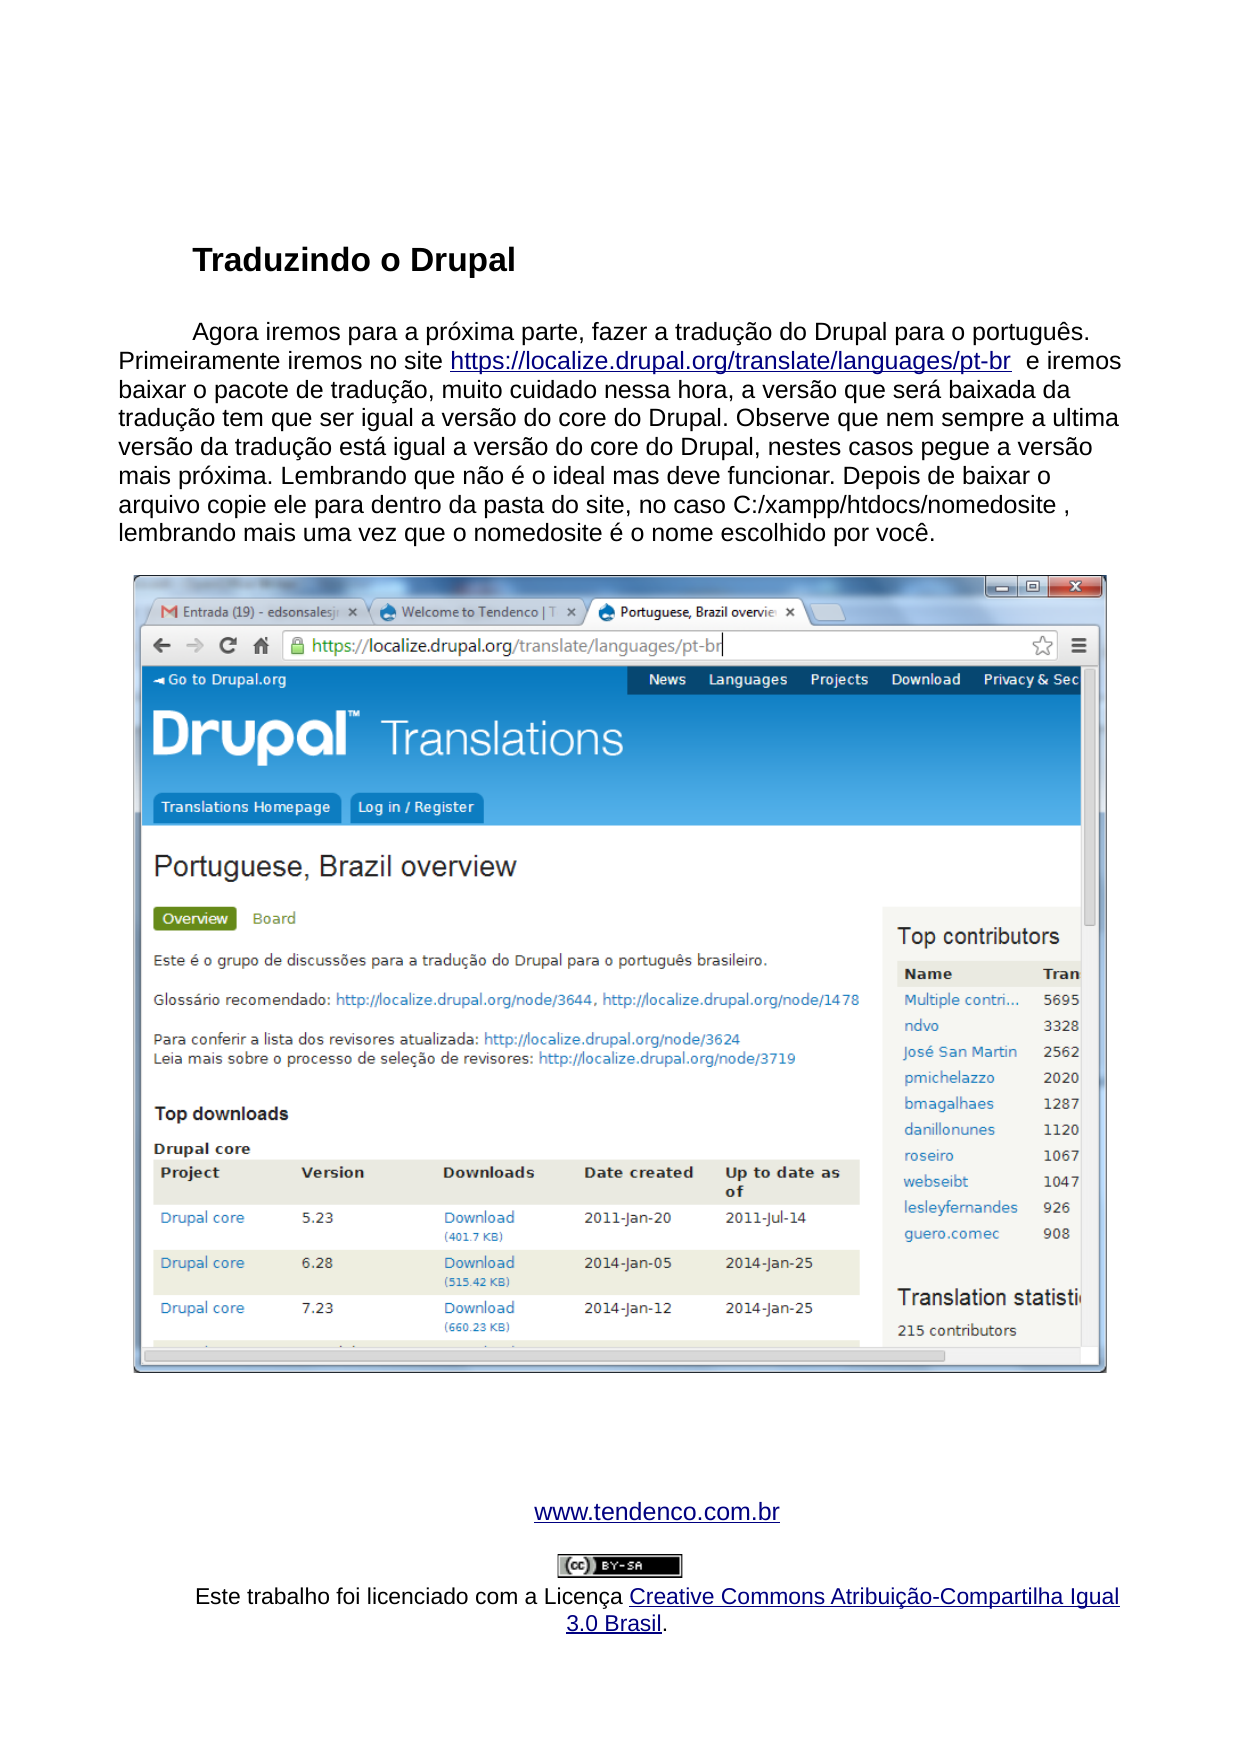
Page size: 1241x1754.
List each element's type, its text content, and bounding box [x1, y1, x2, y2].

picture [133, 575, 1107, 1373]
text Agora iremos para a próxima parte, fazer a tradução do Drupal para o português. Primeiramente iremos no site https://localize.drupal.org/translate/languages/pt-br e iremos baixar o pacote de tradução, muito cuidado nessa hora, a versão que será baixada da tradução tem que ser igual a versão do core do Drupal. Observe que nem sempre a ultima versão da tradução está igual a versão do core do Drupal, nestes casos pegue a versão mais próxima. Lembrando que não é o ideal mas deve funcionar. Depois de baixar o arquivo copie ele para dentro da pasta do site, no caso C:/xampp/htdocs/nomedosite , lembrando mais uma vez que o nomedosite é o nome escolhido por você. [118, 317, 1122, 547]
subtitle Traduzindo o Drupal [118, 240, 1116, 278]
picture [557, 1554, 683, 1578]
